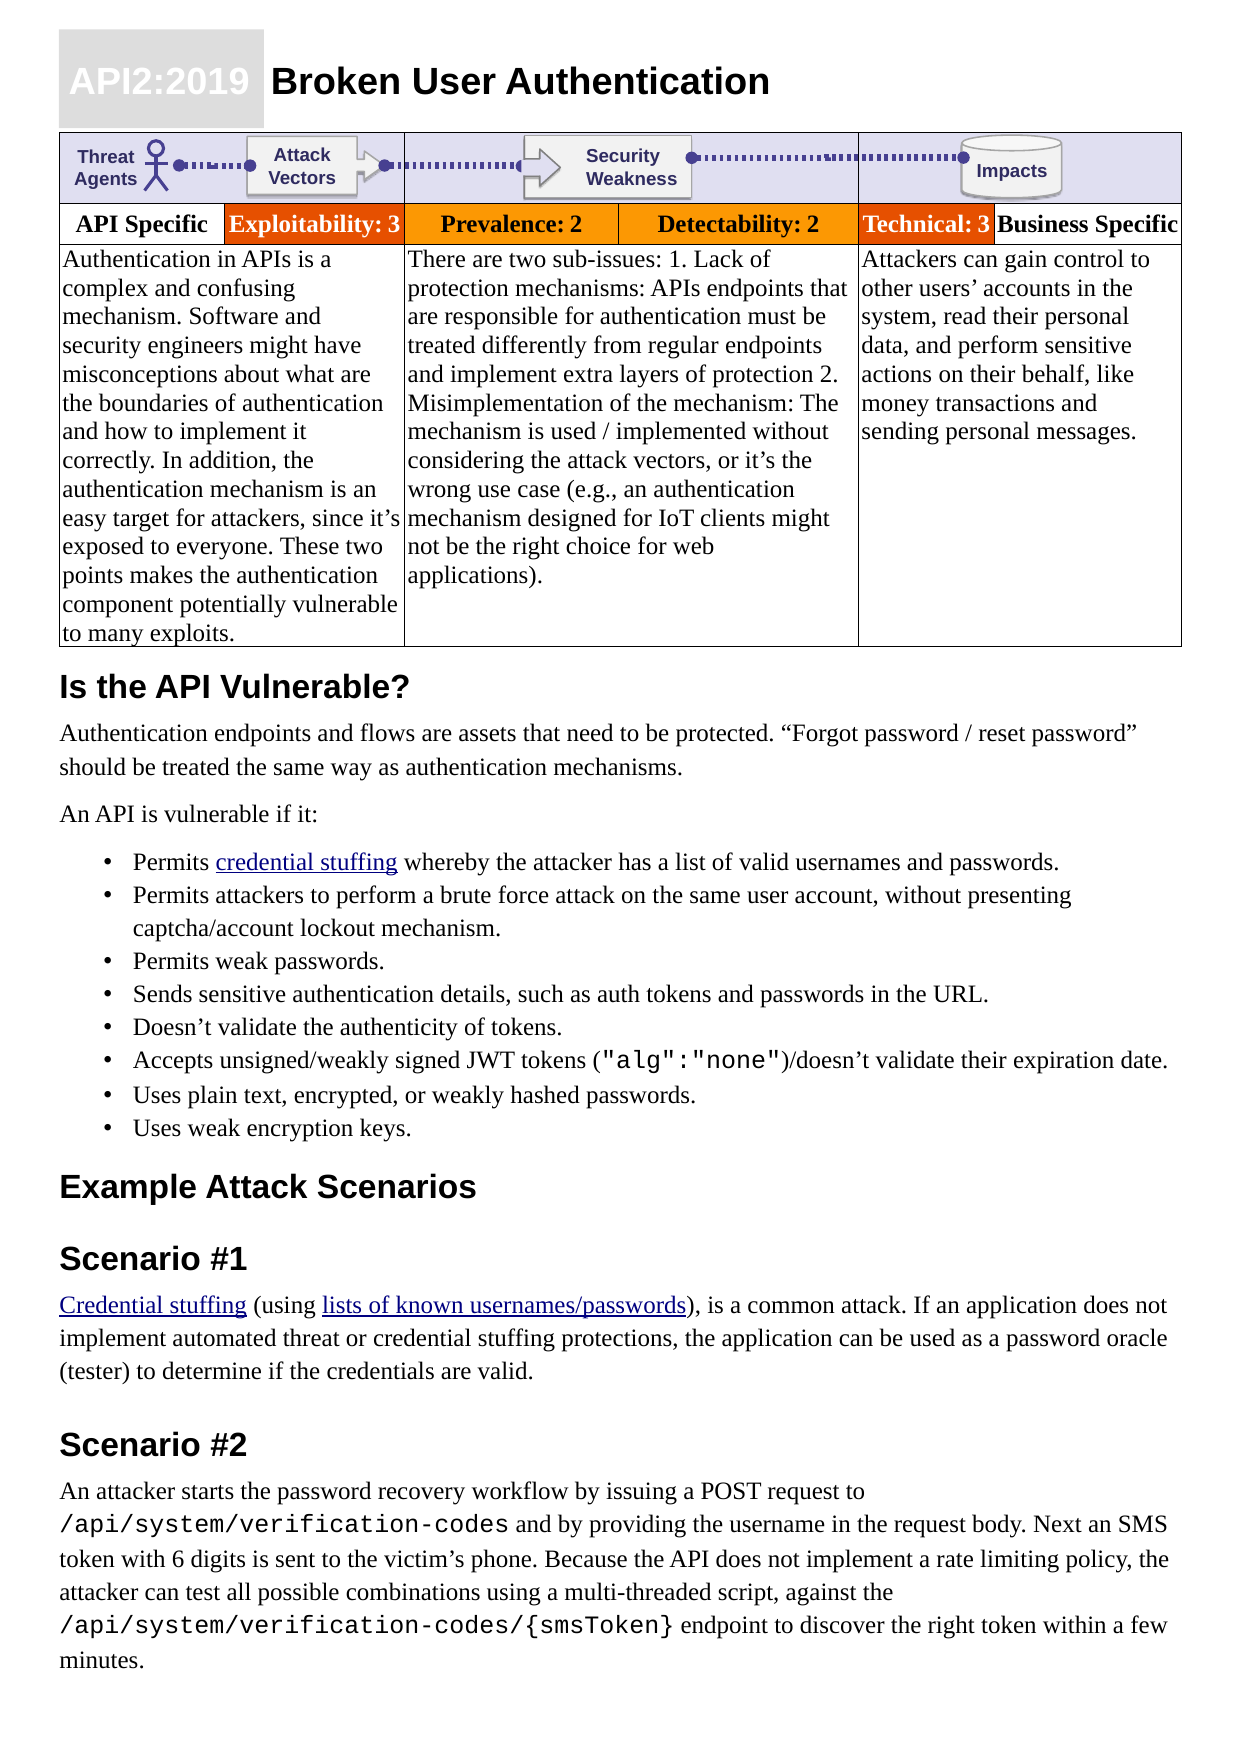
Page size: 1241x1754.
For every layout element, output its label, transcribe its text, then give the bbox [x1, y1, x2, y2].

table_cell Technical: 3 [859, 204, 994, 244]
table_cell Detectability: 2 [619, 204, 858, 244]
list Sends sensitive authentication details, such as auth tokens and passwords in the URL. [103, 979, 1181, 1008]
text Credential stuffing (using lists of known usernames/passwords), is a common attack. If an application does not implement automated threat or credential stuffing protections, the application can be used as a password oracle (tester) to determine if the credentials are valid. [59, 1290, 1181, 1385]
table_cell Business Specific [995, 204, 1181, 244]
list Uses weak encryption keys. [103, 1113, 1181, 1142]
text An API is vulnerable if it: [59, 799, 1181, 828]
table_header [224, 133, 404, 203]
list Uses plain text, encrypted, or weakly hashed passwords. [103, 1080, 1181, 1109]
list Permits attackers to perform a brute force attack on the same user account, without presenting captcha/account lockout mechanism. [103, 880, 1181, 942]
list Doesn’t validate the authenticity of tokens. [103, 1012, 1181, 1041]
table_cell API Specific [60, 204, 224, 244]
table_header [859, 133, 994, 203]
table_header [994, 133, 1181, 203]
table_cell There are two sub-issues: 1. Lack of protection mechanisms: APIs endpoints that are responsible for authentication must be treated differently from regular endpoints and implement extra layers of protection 2. Misimplementation of the mechanism: The mechanism is used / implemented without considering the attack vectors, or it’s the wrong use case (e.g., an authentication mechanism designed for IoT clients might not be the right choice for web applications). [405, 245, 858, 646]
table_cell Prevalence: 2 [405, 204, 618, 244]
subtitle Scenario #1 [59, 1239, 1181, 1278]
subtitle Scenario #2 [59, 1425, 1181, 1463]
table_header [405, 133, 618, 203]
table_header [60, 133, 224, 203]
subtitle Example Attack Scenarios [59, 1167, 1181, 1206]
table_cell Attackers can gain control to other users’ accounts in the system, read their personal data, and perform sensitive actions on their behalf, like money transactions and sending personal messages. [859, 245, 1181, 646]
text Authentication endpoints and flows are assets that need to be protected. “Forgot password / reset password” should be treated the same way as authentication mechanisms. [59, 718, 1181, 780]
list Permits credential stuffing whereby the attacker has a list of valid usernames and passwords. [103, 847, 1181, 876]
table_cell Authentication in APIs is a complex and confusing mechanism. Software and security engineers might have misconceptions about what are the boundaries of authentication and how to implement it correctly. In addition, the authentication mechanism is an easy target for attackers, since it’s exposed to everyone. These two points makes the authentication component potentially vulnerable to many exploits. [60, 245, 404, 646]
table_cell Exploitability: 3 [225, 204, 404, 244]
text An attacker starts the password recovery workflow by issuing a POST request to /api/system/verification-codes and by providing the username in the request body. Next an SMS token with 6 digits is sent to the victim’s phone. Because the API does not implement a rate limiting policy, the attacker can test all possible combinations using a multi-threaded script, against the /api/system/verification-codes/{smsToken} endpoint to discover the right token within a few minutes. [59, 1476, 1181, 1674]
subtitle Is the API Vulnerable? [59, 667, 1181, 706]
list Accepts unsigned/weakly signed JWT tokens ("alg":"none")/doesn’t validate their expiration date. [103, 1045, 1181, 1076]
table_header [618, 133, 858, 203]
list Permits weak passwords. [103, 946, 1181, 974]
